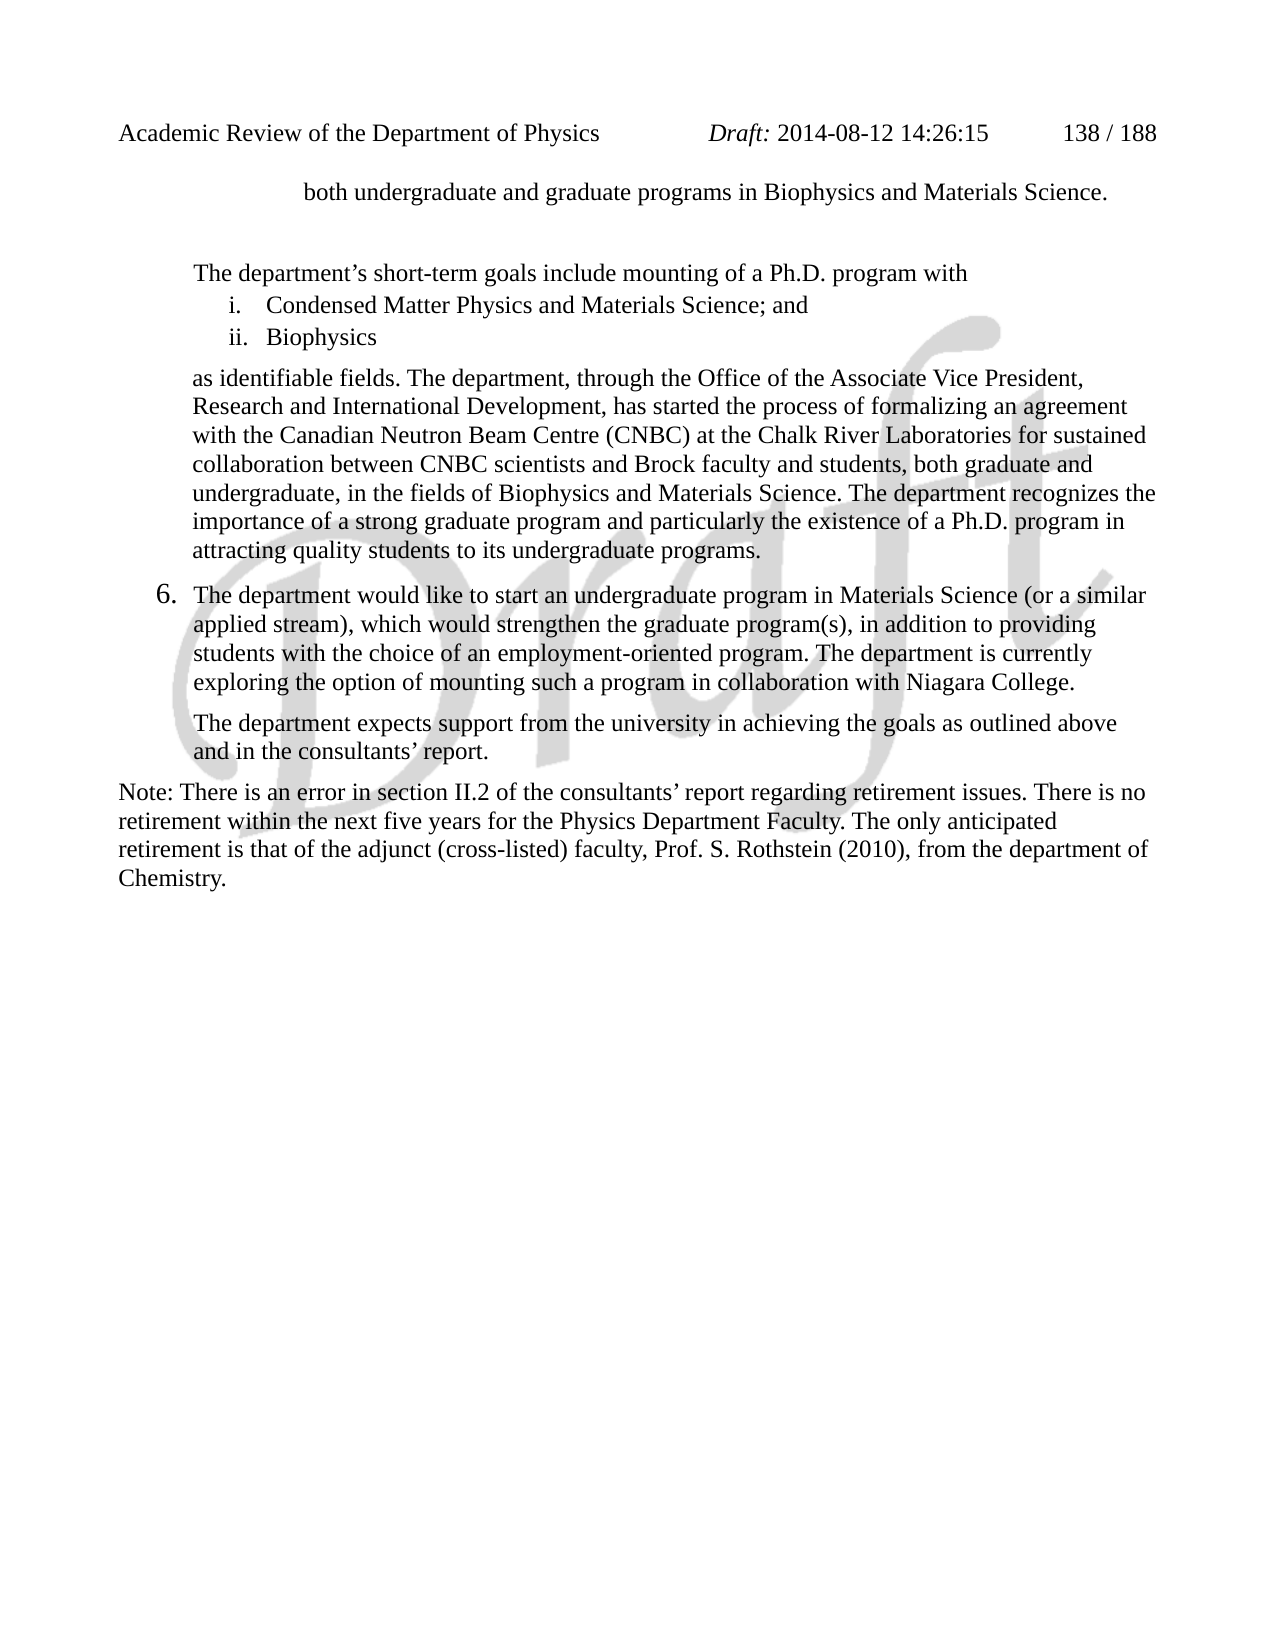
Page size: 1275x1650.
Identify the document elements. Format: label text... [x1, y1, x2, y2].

list The department would like to start an undergraduate program in Materials Science (or a similar applied stream), which would strengthen the graduate program(s), in addition to providing students with the choice of an employment-oriented program. The department is currently exploring the option of mounting such a program in collaboration with Niagara College. [156, 576, 1157, 696]
list The department’s short-term goals include mounting of a Ph.D. program with [156, 258, 1157, 287]
list The department expects support from the university in achieving the goals as outlined above and in the consultants’ report. [156, 708, 1157, 765]
list as identifiable fields. The department, through the Office of the Associate Vice President, Research and International Development, has started the process of formalizing an agreement with the Canadian Neutron Beam Centre (CNBC) at the Chalk River Laboratories for sustained collaboration between CNBC scientists and Brock faculty and students, both graduate and undergraduate, in the fields of Biophysics and Materials Science. The department recognizes the importance of a strong graduate program and particularly the existence of a Ph.D. program in attracting quality students to its undergraduate programs. [192, 363, 1157, 564]
picture [118, 118, 1157, 777]
list Biophysics [228, 322, 1157, 351]
text Note: There is an error in section II.2 of the consultants’ report regarding retirement issues. There is no retirement within the next five years for the Physics Department Faculty. The only anticipated retirement is that of the adjunct (cross-listed) faculty, Prof. S. Rothstein (2010), from the department of Chemistry. [118, 777, 1157, 892]
list both undergraduate and graduate programs in Biophysics and Materials Science. [266, 177, 1157, 206]
picture [118, 892, 1157, 1532]
list Condensed Matter Physics and Materials Science; and [228, 290, 1157, 319]
